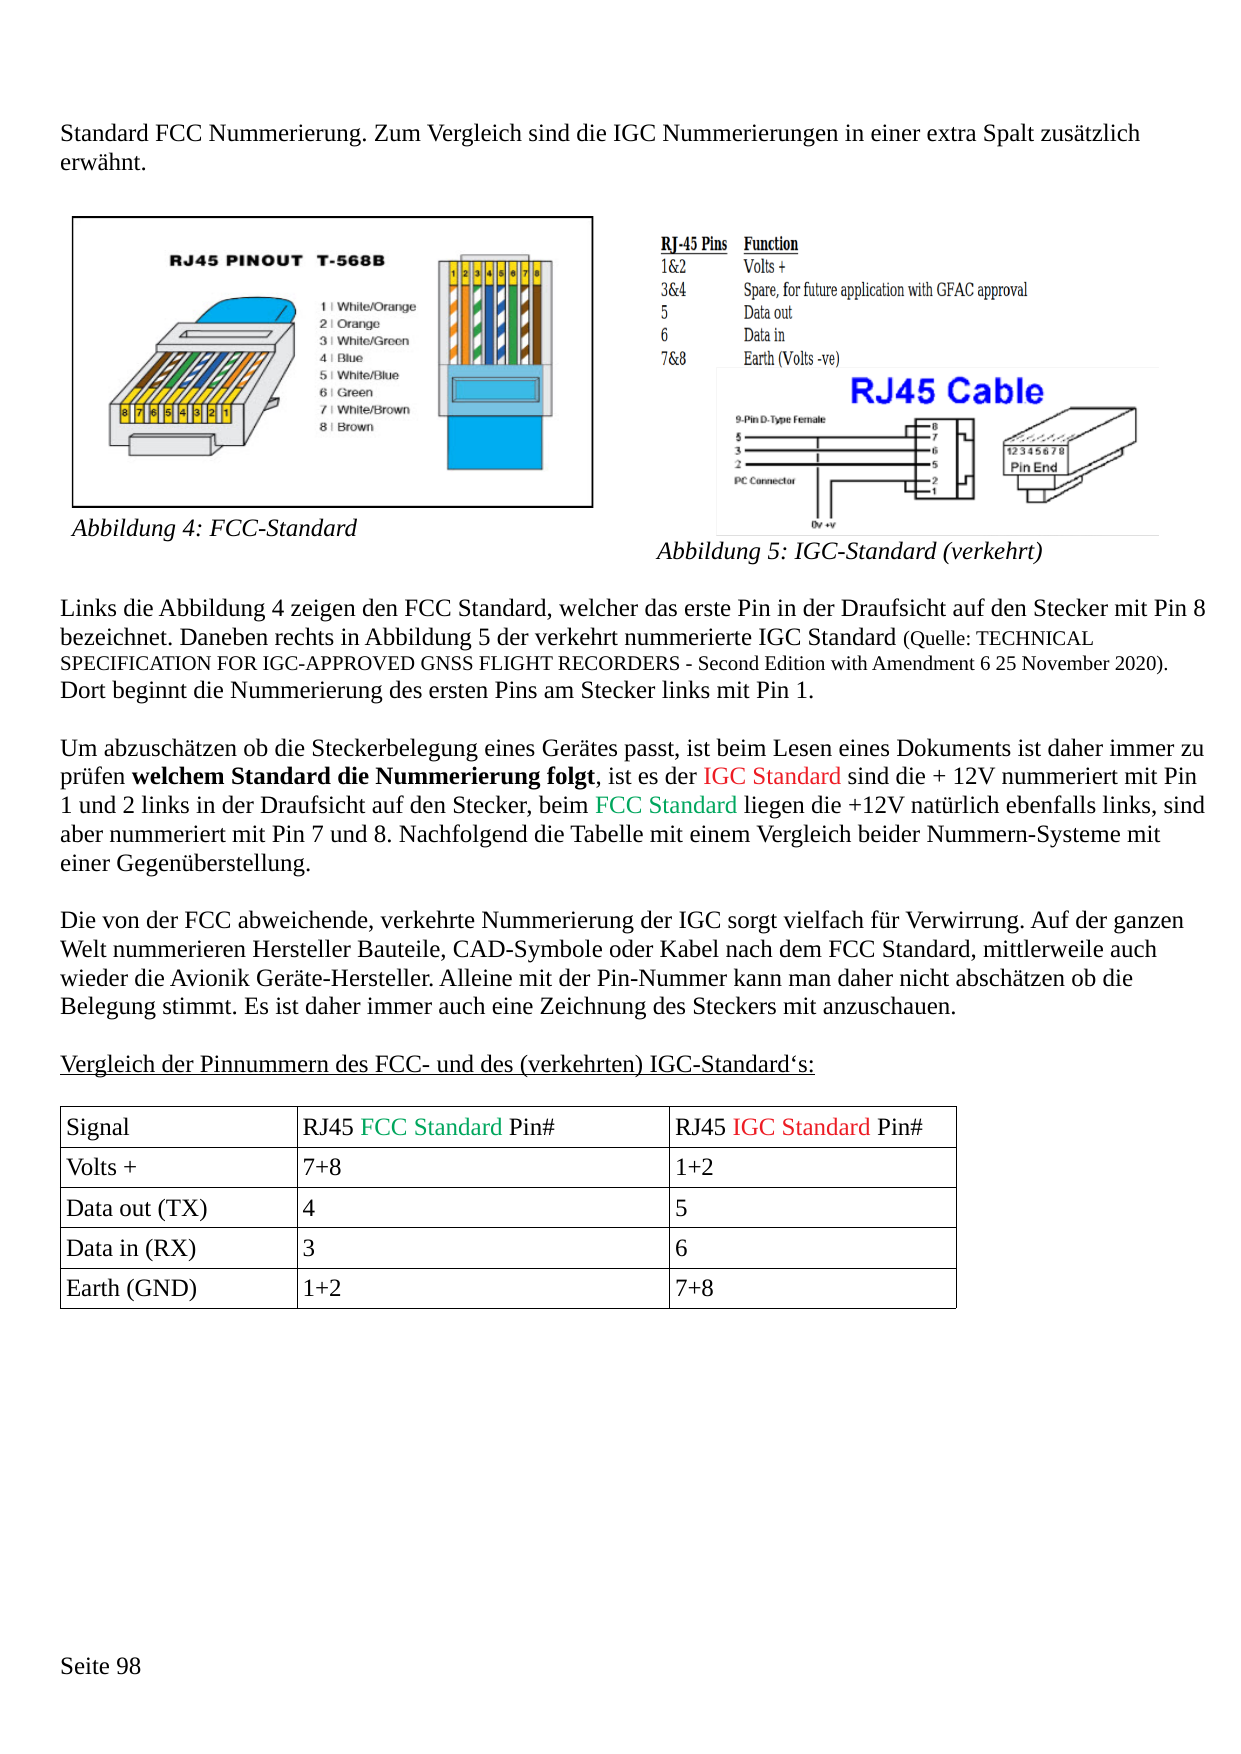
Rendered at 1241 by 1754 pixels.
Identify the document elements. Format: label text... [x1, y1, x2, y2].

table_cell Data out (TX) [61, 1188, 297, 1227]
table_header RJ45 IGC Standard Pin# [670, 1107, 956, 1147]
table_cell 7+8 [298, 1148, 669, 1187]
text Standard FCC Nummerierung. Zum Vergleich sind die IGC Nummerierungen in einer extra Spalt zusätzlich erwähnt. [60, 118, 1207, 176]
text Um abzuschätzen ob die Steckerbelegung eines Gerätes passt, ist beim Lesen eines Dokuments ist daher immer zu prüfen welchem Standard die Nummerierung folgt, ist es der IGC Standard sind die + 12V nummeriert mit Pin 1 und 2 links in der Draufsicht auf den Stecker, beim FCC Standard liegen die +12V natürlich ebenfalls links, sind aber nummeriert mit Pin 7 und 8. Nachfolgend die Tabelle mit einem Vergleich beider Nummern-Systeme mit einer Gegenüberstellung. [60, 733, 1207, 876]
text Abbildung 4: FCC-Standard [72, 508, 593, 542]
picture [656, 228, 1159, 536]
table_cell Data in (RX) [61, 1228, 297, 1268]
table_cell 4 [298, 1188, 669, 1227]
table_cell 1+2 [298, 1269, 669, 1308]
picture [71, 216, 594, 508]
table_header Signal [61, 1107, 297, 1147]
text Links die Abbildung 4 zeigen den FCC Standard, welcher das erste Pin in der Draufsicht auf den Stecker mit Pin 8 bezeichnet. Daneben rechts in Abbildung 5 der verkehrt nummerierte IGC Standard (Quelle: TECHNICAL SPECIFICATION FOR IGC-APPROVED GNSS FLIGHT RECORDERS - Second Edition with Amendment 6 25 November 2020). Dort beginnt die Nummerierung des ersten Pins am Stecker links mit Pin 1. [60, 593, 1207, 704]
table_header RJ45 FCC Standard Pin# [298, 1107, 669, 1147]
table_cell 3 [298, 1228, 669, 1268]
table_cell 5 [670, 1188, 956, 1227]
table_cell 7+8 [670, 1269, 956, 1308]
table_cell 6 [670, 1228, 956, 1268]
table_cell 1+2 [670, 1148, 956, 1187]
text Vergleich der Pinnummern des FCC- und des (verkehrten) IGC-Standard‘s: [60, 1049, 1207, 1078]
table_cell Earth (GND) [61, 1269, 297, 1308]
table_cell Volts + [61, 1148, 297, 1187]
text Die von der FCC abweichende, verkehrte Nummerierung der IGC sorgt vielfach für Verwirrung. Auf der ganzen Welt nummerieren Hersteller Bauteile, CAD-Symbole oder Kabel nach dem FCC Standard, mittlerweile auch wieder die Avionik Geräte-Hersteller. Alleine mit der Pin-Nummer kann man daher nicht abschätzen ob die Belegung stimmt. Es ist daher immer auch eine Zeichnung des Steckers mit anzuschauen. [60, 905, 1207, 1020]
text Abbildung 5: IGC-Standard (verkehrt) [657, 536, 1159, 565]
